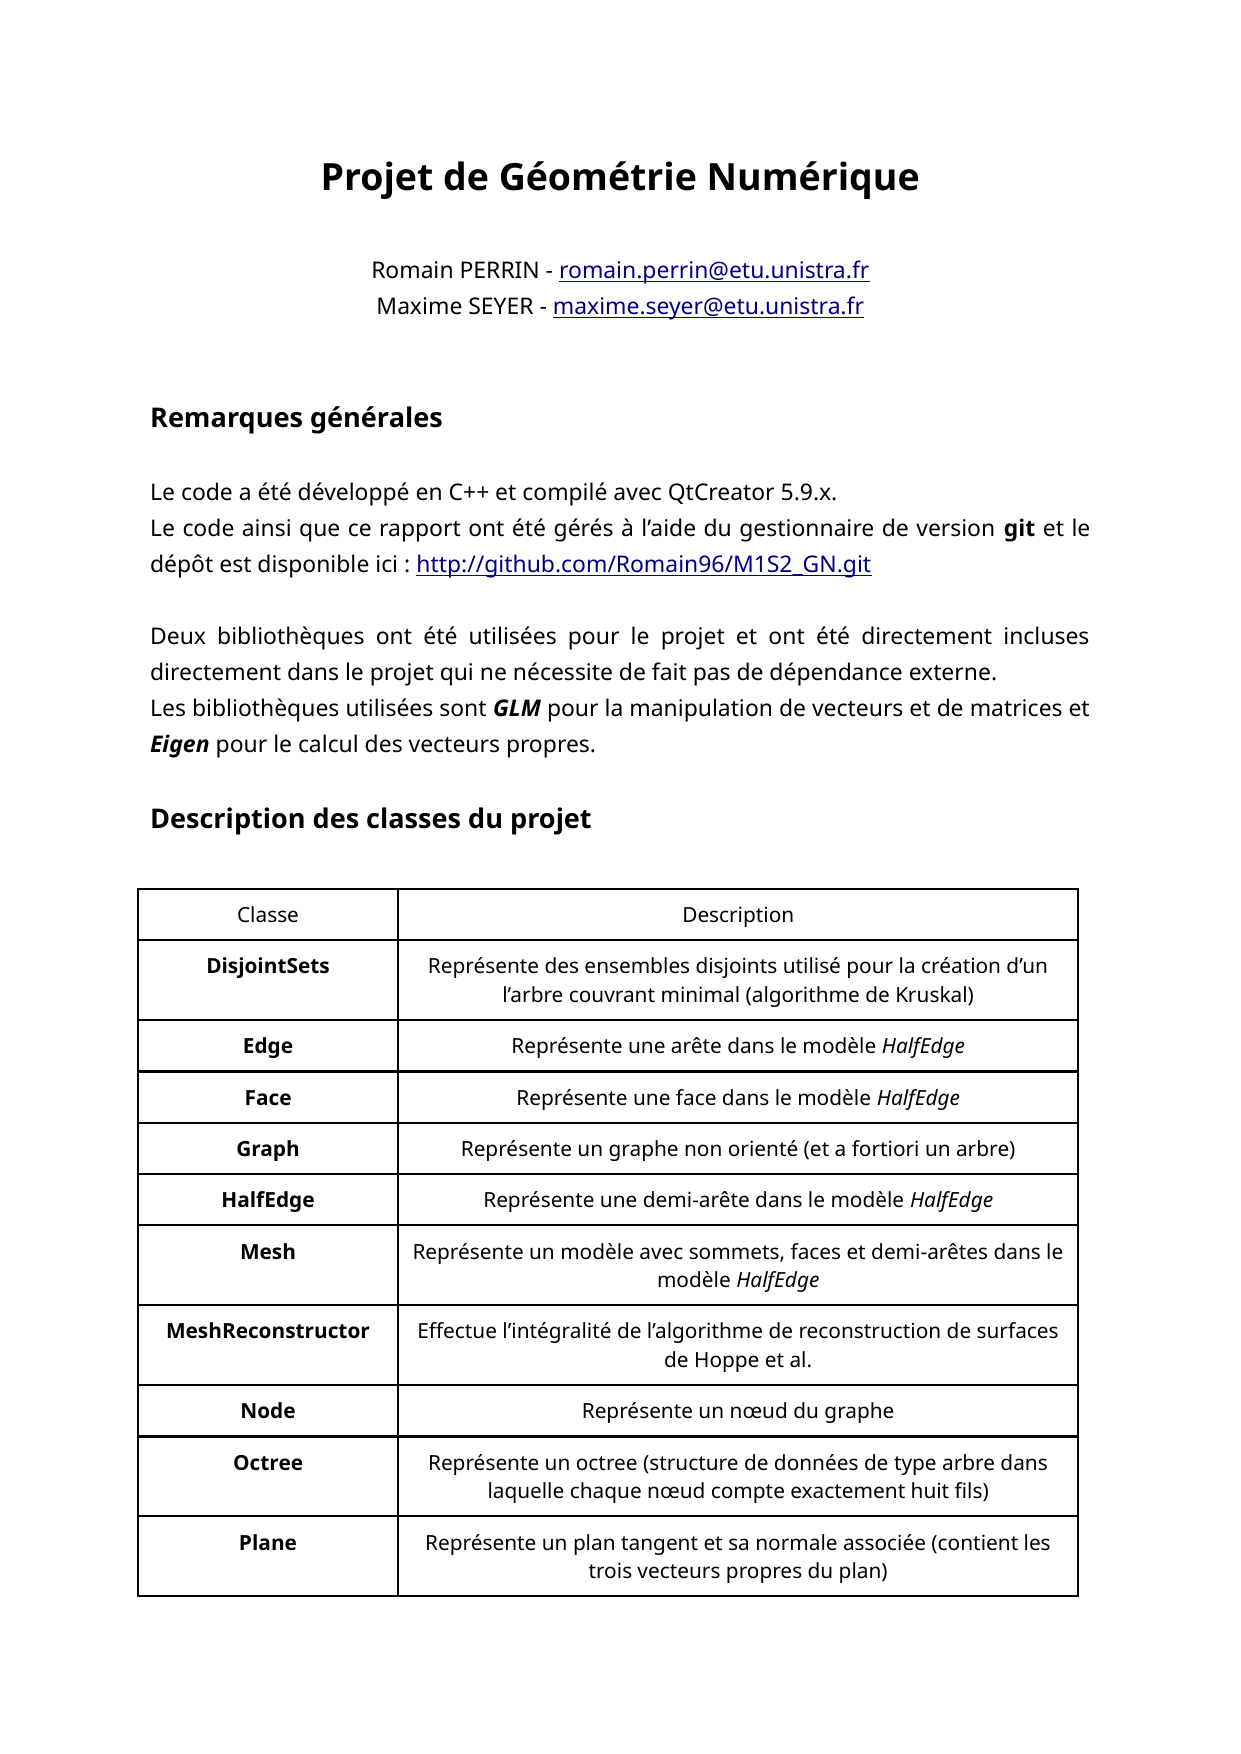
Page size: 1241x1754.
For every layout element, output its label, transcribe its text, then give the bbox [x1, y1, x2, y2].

table_header Classe [139, 890, 397, 939]
table_cell MeshReconstructor [139, 1306, 397, 1384]
table_cell Edge [139, 1021, 397, 1070]
text Les bibliothèques utilisées sont GLM pour la manipulation de vecteurs et de matrices et Eigen pour le calcul des vecteurs propres. [150, 692, 1090, 759]
table_cell Représente une demi-arête dans le modèle HalfEdge [399, 1175, 1077, 1224]
table_cell DisjointSets [139, 941, 397, 1019]
table_cell Représente une arête dans le modèle HalfEdge [399, 1021, 1077, 1070]
table_header Description [399, 890, 1077, 939]
table_cell Face [139, 1073, 397, 1122]
text Remarques générales [150, 398, 1090, 435]
text Le code ainsi que ce rapport ont été gérés à l’aide du gestionnaire de version git et le dépôt est disponible ici : http://github.com/Romain96/M1S2_GN.git [150, 512, 1090, 579]
text Le code a été développé en C++ et compilé avec QtCreator 5.9.x. [150, 476, 1090, 508]
table_cell Représente une face dans le modèle HalfEdge [399, 1073, 1077, 1122]
table_cell Représente un modèle avec sommets, faces et demi-arêtes dans le modèle HalfEdge [399, 1226, 1077, 1304]
list Maxime SEYER - maxime.seyer@etu.unistra.fr [150, 290, 1090, 321]
text Deux bibliothèques ont été utilisées pour le projet et ont été directement incluses directement dans le projet qui ne nécessite de fait pas de dépendance externe. [150, 620, 1090, 687]
text Projet de Géométrie Numérique [150, 150, 1090, 201]
table_cell Mesh [139, 1226, 397, 1304]
text Description des classes du projet [150, 800, 1090, 837]
table_cell HalfEdge [139, 1175, 397, 1224]
table_cell Effectue l’intégralité de l’algorithme de reconstruction de surfaces de Hoppe et al. [399, 1306, 1077, 1384]
table_cell Représente des ensembles disjoints utilisé pour la création d’un l’arbre couvrant minimal (algorithme de Kruskal) [399, 941, 1077, 1019]
table_cell Représente un plan tangent et sa normale associée (contient les trois vecteurs propres du plan) [399, 1517, 1077, 1595]
table_cell Représente un graphe non orienté (et a fortiori un arbre) [399, 1124, 1077, 1173]
table_cell Octree [139, 1438, 397, 1515]
list Romain PERRIN - romain.perrin@etu.unistra.fr [150, 254, 1090, 286]
table_cell Représente un nœud du graphe [399, 1386, 1077, 1435]
table_cell Node [139, 1386, 397, 1435]
table_cell Plane [139, 1517, 397, 1595]
table_cell Représente un octree (structure de données de type arbre dans laquelle chaque nœud compte exactement huit fils) [399, 1438, 1077, 1515]
table_cell Graph [139, 1124, 397, 1173]
